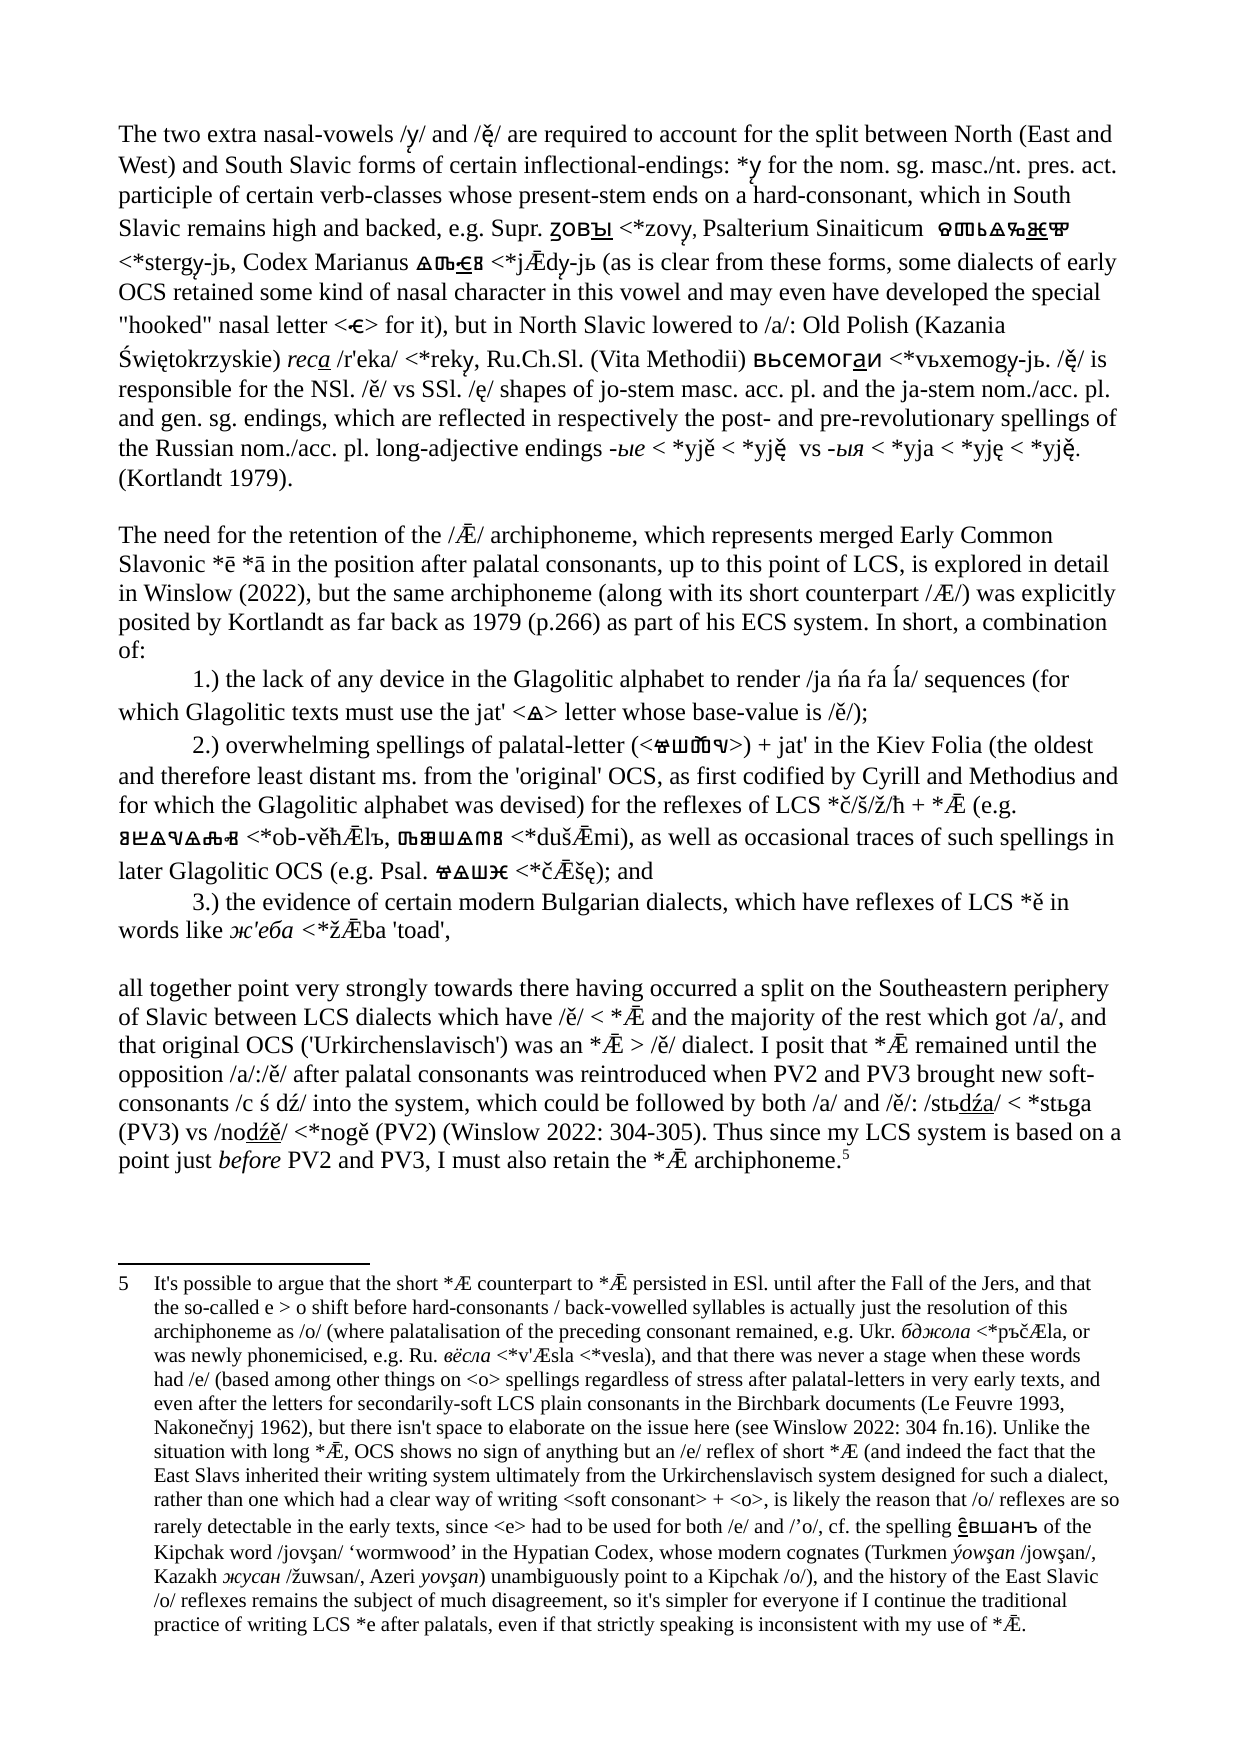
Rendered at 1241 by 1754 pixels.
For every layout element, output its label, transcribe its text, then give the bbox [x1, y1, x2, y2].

text all together point very strongly towards there having occurred a split on the Southeastern periphery of Slavic between LCS dialects which have /ě/ < *Ǣ and the majority of the rest which got /a/, and that original OCS ('Urkirchenslavisch') was an *Ǣ > /ě/ dialect. I posit that *Ǣ remained until the opposition /a/:/ě/ after palatal consonants was reintroduced when PV2 and PV3 brought new soft-consonants /c ś dź/ into the system, which could be followed by both /a/ and /ě/: /stьdźa/ < *stьga (PV3) vs /nodźě/ <*nogě (PV2) (Winslow 2022: 304-305). Thus since my LCS system is based on a point just before PV2 and PV3, I must also retain the *Ǣ archiphoneme. [118, 973, 1122, 1174]
text The need for the retention of the /Ǣ/ archiphoneme, which represents merged Early Common Slavonic *ē *ā in the position after palatal consonants, up to this point of LCS, is explored in detail in Winslow (2022), but the same archiphoneme (along with its short counterpart /Æ/) was explicitly posited by Kortlandt as far back as 1979 (p.266) as part of his ECS system. In short, a combination of: [118, 521, 1122, 664]
text 2.) overwhelming spellings of palatal-letter (<ⱍⱎⰶⱌ>) + jat' in the Kiev Folia (the oldest and therefore least distant ms. from the 'original' OCS, as first codified by Cyrill and Methodius and for which the Glagolitic alphabet was devised) for the reflexes of LCS *č/š/ž/ћ + *Ǣ (e.g. ⱁⰱⱑⱌⱑⰾⱏ <*ob‑věћǢlъ, ⰴⱆⱎⱑⰿⰻ <*dušǢmi), as well as occasional traces of such spellings in later Glagolitic OCS (e.g. Psal. ⱍⱑⱎⱗ <*čǢšę); and [118, 727, 1122, 887]
text It's possible to argue that the short *Æ counterpart to *Ǣ persisted in ESl. until after the Fall of the Jers, and that the so-called e > o shift before hard-consonants / back-vowelled syllables is actually just the resolution of this archiphoneme as /o/ (where palatalisation of the preceding consonant remained, e.g. Ukr. бджола <*pъčÆla, or was newly phonemicised, e.g. Ru. вёсла <*v'Æsla <*vesla), and that there was never a stage when these words had /e/ (based among other things on <о> spellings regardless of stress after palatal-letters in very early texts, and even after the letters for secondarily-soft LCS plain consonants in the Birchbark documents (Le Feuvre 1993, Nakonečnyj 1962), but there isn't space to elaborate on the issue here (see Winslow 2022: 304 fn.16). Unlike the situation with long *Ǣ, OCS shows no sign of anything but an /e/ reflex of short *Æ (and indeed the fact that the East Slavs inherited their writing system ultimately from the Urkirchenslavisch system designed for such a dialect, rather than one which had a clear way of writing <soft consonant> + <o>, is likely the reason that /o/ reflexes are so rarely detectable in the early texts, since <e> had to be used for both /e/ and /’o/, cf. the spelling є̑вшанъ of the Kipchak word /jovşan/ ‘wormwood’ in the Hypatian Codex, whose modern cognates (Turkmen ýowşan /jowşan/, Kazakh жусан /žuwsan/, Azeri yovşan) unambiguously point to a Kipchak /o/), and the history of the East Slavic /o/ reflexes remains the subject of much disagreement, so it's simpler for everyone if I continue the traditional practice of writing LCS *e after palatals, even if that strictly speaking is inconsistent with my use of *Ǣ. [118, 1271, 1122, 1636]
text The two extra nasal-vowels /y̨/ and /ę̌/ are required to account for the split between North (East and West) and South Slavic forms of certain inflectional-endings: *y̨ for the nom. sg. masc./nt. pres. act. participle of certain verb-classes whose present-stem ends on a hard-consonant, which in South Slavic remains high and backed, e.g. Supr. ꙁовꙑ <*zovy̨, Psalterium Sinaiticum ⱄⱅⱃⱑⰳⱘⰺ <*stergy̨‑jь, Codex Marianus ⱑⰴⱕⰻ <*jǢdy̨‑jь (as is clear from these forms, some dialects of early OCS retained some kind of nasal character in this vowel and may even have developed the special "hooked" nasal letter <ⱕ> for it), but in North Slavic lowered to /a/: Old Polish (Kazania Świętokrzyskie) reca /r'eka/ <*reky̨, Ru.Ch.Sl. (Vita Methodii) вьсемогаи <*vьxemogy̨‑jь. /ę̌/ is responsible for the NSl. /ě/ vs SSl. /ę/ shapes of jo-stem masc. acc. pl. and the ja-stem nom./acc. pl. and gen. sg. endings, which are reflected in respectively the post- and pre-revolutionary spellings of the Russian nom./acc. pl. long-adjective endings -ые < *yjě < *yję̌ vs -ыя < *yja < *yję < *yję̌. (Kortlandt 1979). [118, 118, 1122, 492]
text 1.) the lack of any device in the Glagolitic alphabet to render /ja ńa ŕa ĺa/ sequences (for which Glagolitic texts must use the jat' <ⱑ> letter whose base-value is /ě/); [118, 664, 1122, 727]
text 3.) the evidence of certain modern Bulgarian dialects, which have reflexes of LCS *ě in words like ж'еба <*žǢba 'toad', [118, 887, 1122, 944]
